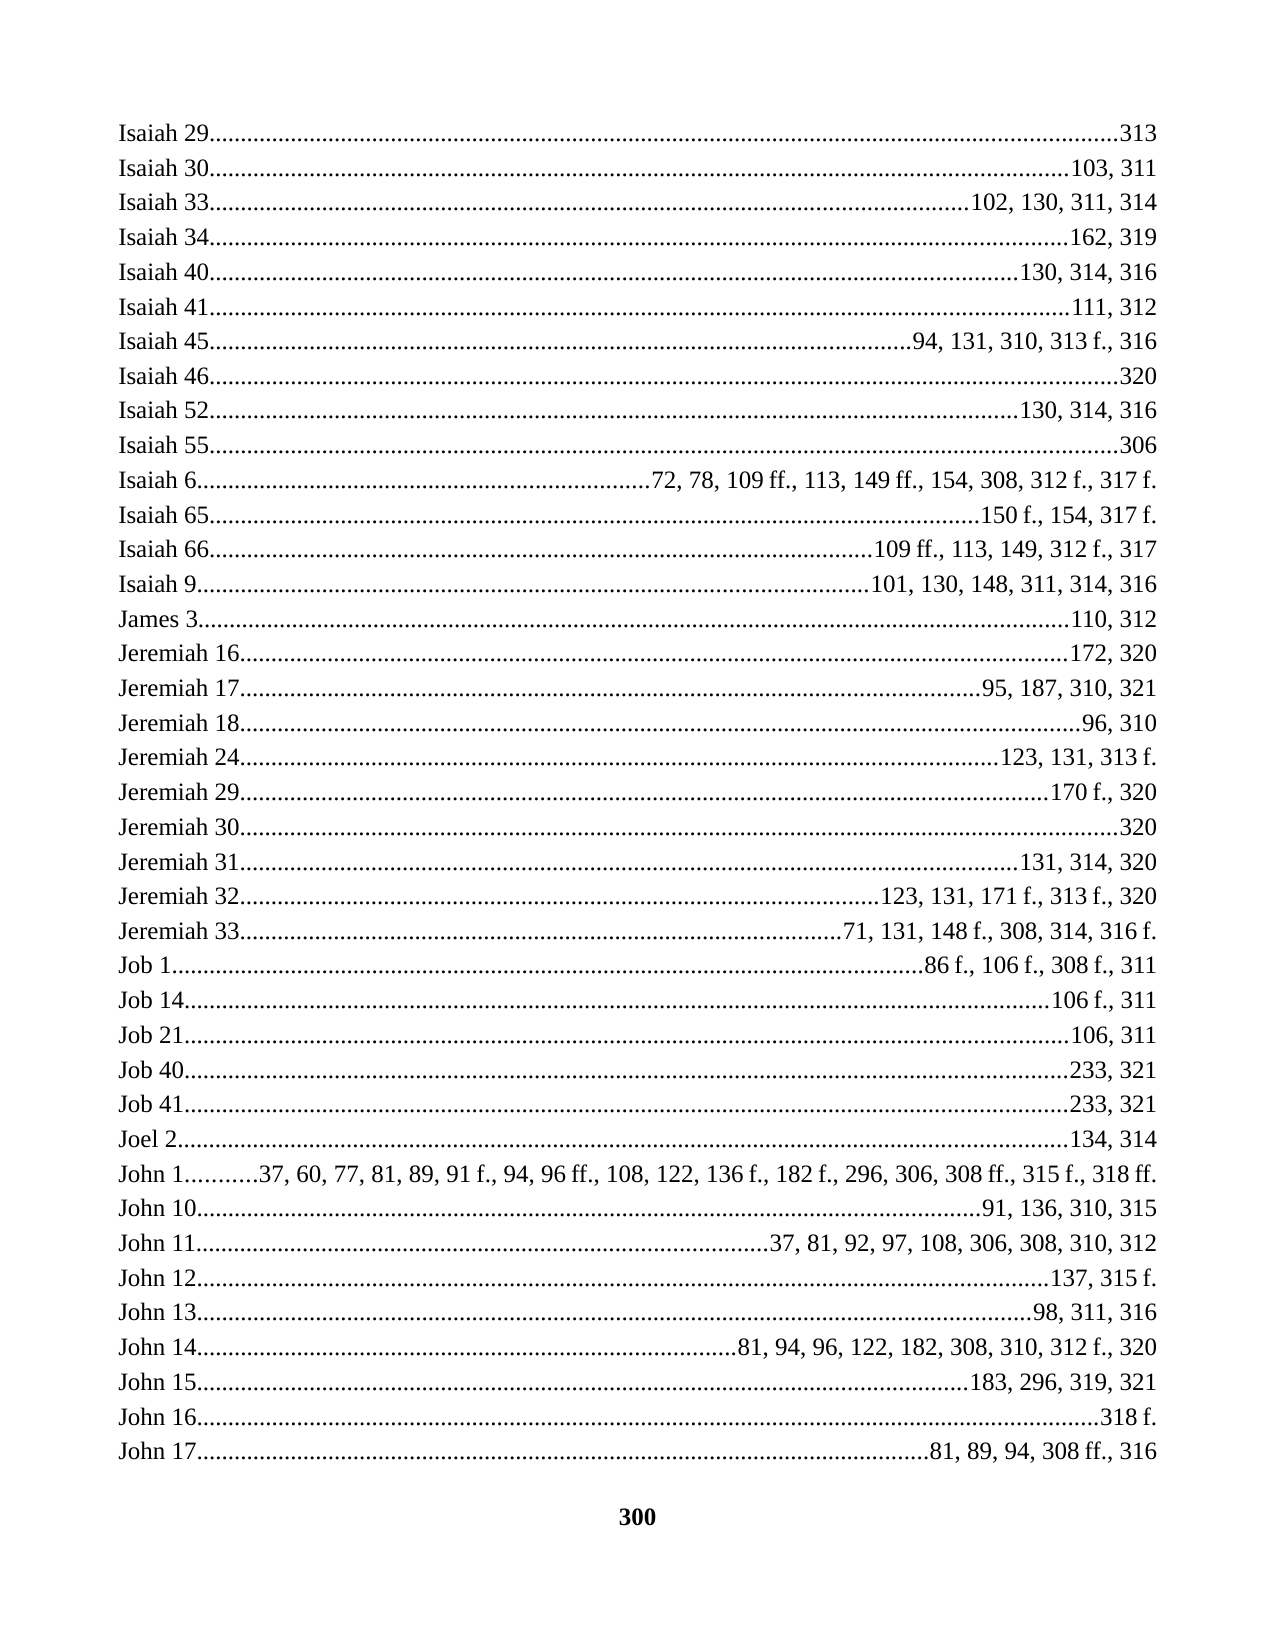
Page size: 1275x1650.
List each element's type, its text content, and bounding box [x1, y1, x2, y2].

text James 3 110, 312 [118, 604, 1157, 632]
text John 10 91, 136, 310, 315 [118, 1193, 1157, 1222]
text John 16 318 f. [118, 1402, 1157, 1430]
text Isaiah 34 162, 319 [118, 222, 1157, 251]
text Jeremiah 18 96, 310 [118, 708, 1157, 737]
text Jeremiah 29 170 f., 320 [118, 777, 1157, 806]
text John 17 81, 89, 94, 308 ff., 316 [118, 1436, 1157, 1465]
text Jeremiah 16 172, 320 [118, 638, 1157, 667]
text Job 40 233, 321 [118, 1055, 1157, 1083]
text Isaiah 66 109 ff., 113, 149, 312 f., 317 [118, 534, 1157, 563]
text Isaiah 65 150 f., 154, 317 f. [118, 500, 1157, 528]
text Job 41 233, 321 [118, 1089, 1157, 1118]
text Isaiah 52 130, 314, 316 [118, 396, 1157, 424]
text Jeremiah 33 71, 131, 148 f., 308, 314, 316 f. [118, 916, 1157, 945]
text Jeremiah 31 131, 314, 320 [118, 847, 1157, 875]
text Isaiah 29 313 [118, 118, 1157, 147]
text Isaiah 30 103, 311 [118, 153, 1157, 182]
text Isaiah 46 320 [118, 361, 1157, 390]
text Jeremiah 24 123, 131, 313 f. [118, 742, 1157, 771]
text Isaiah 55 306 [118, 430, 1157, 459]
text Jeremiah 17 95, 187, 310, 321 [118, 673, 1157, 702]
text Job 21 106, 311 [118, 1020, 1157, 1049]
text Joel 2 134, 314 [118, 1124, 1157, 1153]
text Jeremiah 30 320 [118, 812, 1157, 841]
text Job 1 86 f., 106 f., 308 f., 311 [118, 951, 1157, 979]
text Job 14 106 f., 311 [118, 985, 1157, 1014]
text Jeremiah 32 123, 131, 171 f., 313 f., 320 [118, 881, 1157, 910]
text John 1 37, 60, 77, 81, 89, 91 f., 94, 96 ff., 108, 122, 136 f., 182 f., 296, 306, 308 ff., 315 f., 318 ff. [118, 1159, 1157, 1187]
text Isaiah 41 111, 312 [118, 292, 1157, 320]
text John 15 183, 296, 319, 321 [118, 1367, 1157, 1396]
text Isaiah 33 102, 130, 311, 314 [118, 187, 1157, 216]
text John 11 37, 81, 92, 97, 108, 306, 308, 310, 312 [118, 1228, 1157, 1257]
text Isaiah 45 94, 131, 310, 313 f., 316 [118, 326, 1157, 355]
text Isaiah 9 101, 130, 148, 311, 314, 316 [118, 569, 1157, 598]
text John 13 98, 311, 316 [118, 1297, 1157, 1326]
text Isaiah 40 130, 314, 316 [118, 257, 1157, 286]
text Isaiah 6 72, 78, 109 ff., 113, 149 ff., 154, 308, 312 f., 317 f. [118, 465, 1157, 494]
text John 12 137, 315 f. [118, 1263, 1157, 1292]
text John 14 81, 94, 96, 122, 182, 308, 310, 312 f., 320 [118, 1332, 1157, 1361]
